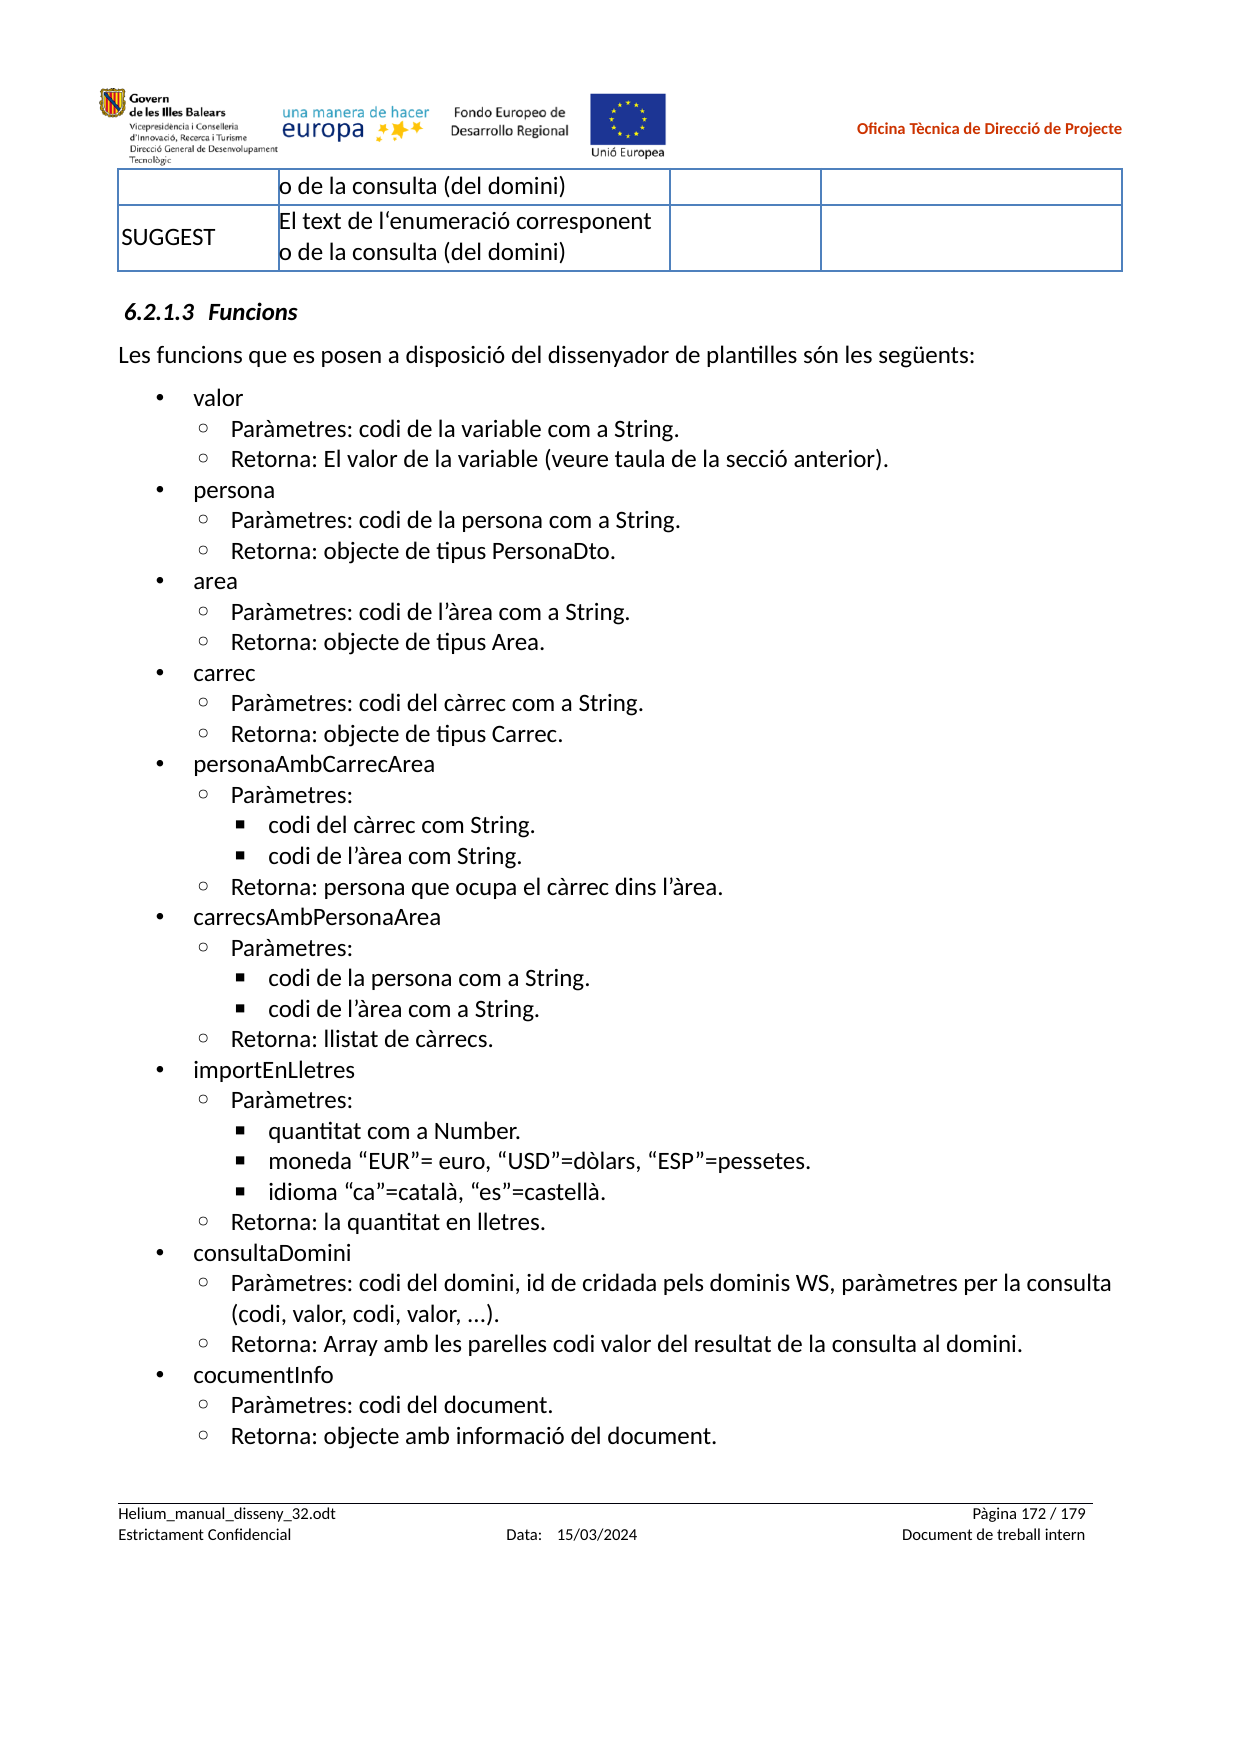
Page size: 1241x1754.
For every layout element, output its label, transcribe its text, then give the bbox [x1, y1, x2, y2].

list persona [156, 474, 1122, 504]
list Paràmetres: codi del càrrec com a String. [193, 688, 1122, 718]
list Paràmetres: codi del domini, id de cridada pels dominis WS, paràmetres per la consulta (codi, valor, codi, valor, ...). [193, 1267, 1122, 1328]
list Paràmetres: codi del document. [193, 1389, 1122, 1420]
list Retorna: persona que ocupa el càrrec dins l’àrea. [193, 871, 1122, 901]
list Retorna: objecte amb informació del document. [193, 1420, 1122, 1451]
table_cell [822, 170, 1121, 203]
list area [156, 566, 1122, 596]
list Paràmetres: codi de la variable com a String. [193, 413, 1122, 443]
list consultaDomini [156, 1237, 1122, 1267]
text Les funcions que es posen a disposició del dissenyador de plantilles són les següents: [118, 339, 1122, 370]
list codi de l’àrea com String. [231, 840, 1122, 871]
list Paràmetres: [193, 779, 1122, 810]
list Retorna: El valor de la variable (veure taula de la secció anterior). [193, 443, 1122, 474]
picture [99, 87, 668, 166]
list Retorna: objecte de tipus Carrec. [193, 718, 1122, 749]
list moneda “EUR”= euro, “USD”=dòlars, “ESP”=pessetes. [231, 1145, 1122, 1176]
list Retorna: la quantitat en lletres. [193, 1206, 1122, 1237]
list Paràmetres: [193, 1084, 1122, 1115]
subtitle Funcions [118, 297, 1122, 327]
list carrecsAmbPersonaArea [156, 901, 1122, 932]
list valor [156, 382, 1122, 413]
table_cell [671, 170, 820, 203]
list codi del càrrec com String. [231, 810, 1122, 840]
list cocumentInfo [156, 1359, 1122, 1389]
list codi de la persona com a String. [231, 962, 1122, 993]
list personaAmbCarrecArea [156, 749, 1122, 779]
list Paràmetres: codi de la persona com a String. [193, 504, 1122, 535]
table_cell [671, 206, 820, 269]
list Paràmetres: codi de l’àrea com a String. [193, 596, 1122, 627]
list idioma “ca”=català, “es”=castellà. [231, 1176, 1122, 1206]
list Retorna: objecte de tipus PersonaDto. [193, 535, 1122, 566]
table_cell El text de l‘enumeració corresponent o de la consulta (del domini) [280, 206, 669, 269]
list codi de l’àrea com a String. [231, 993, 1122, 1023]
list Retorna: Array amb les parelles codi valor del resultat de la consulta al domini. [193, 1328, 1122, 1359]
list carrec [156, 657, 1122, 688]
table_cell SUGGEST [119, 206, 278, 269]
list quantitat com a Number. [231, 1115, 1122, 1145]
table_cell [119, 170, 278, 203]
table_cell [822, 206, 1121, 269]
list importEnLletres [156, 1054, 1122, 1084]
table_cell o de la consulta (del domini) [280, 170, 669, 203]
list Retorna: llistat de càrrecs. [193, 1023, 1122, 1054]
list Paràmetres: [193, 932, 1122, 962]
list Retorna: objecte de tipus Area. [193, 627, 1122, 657]
